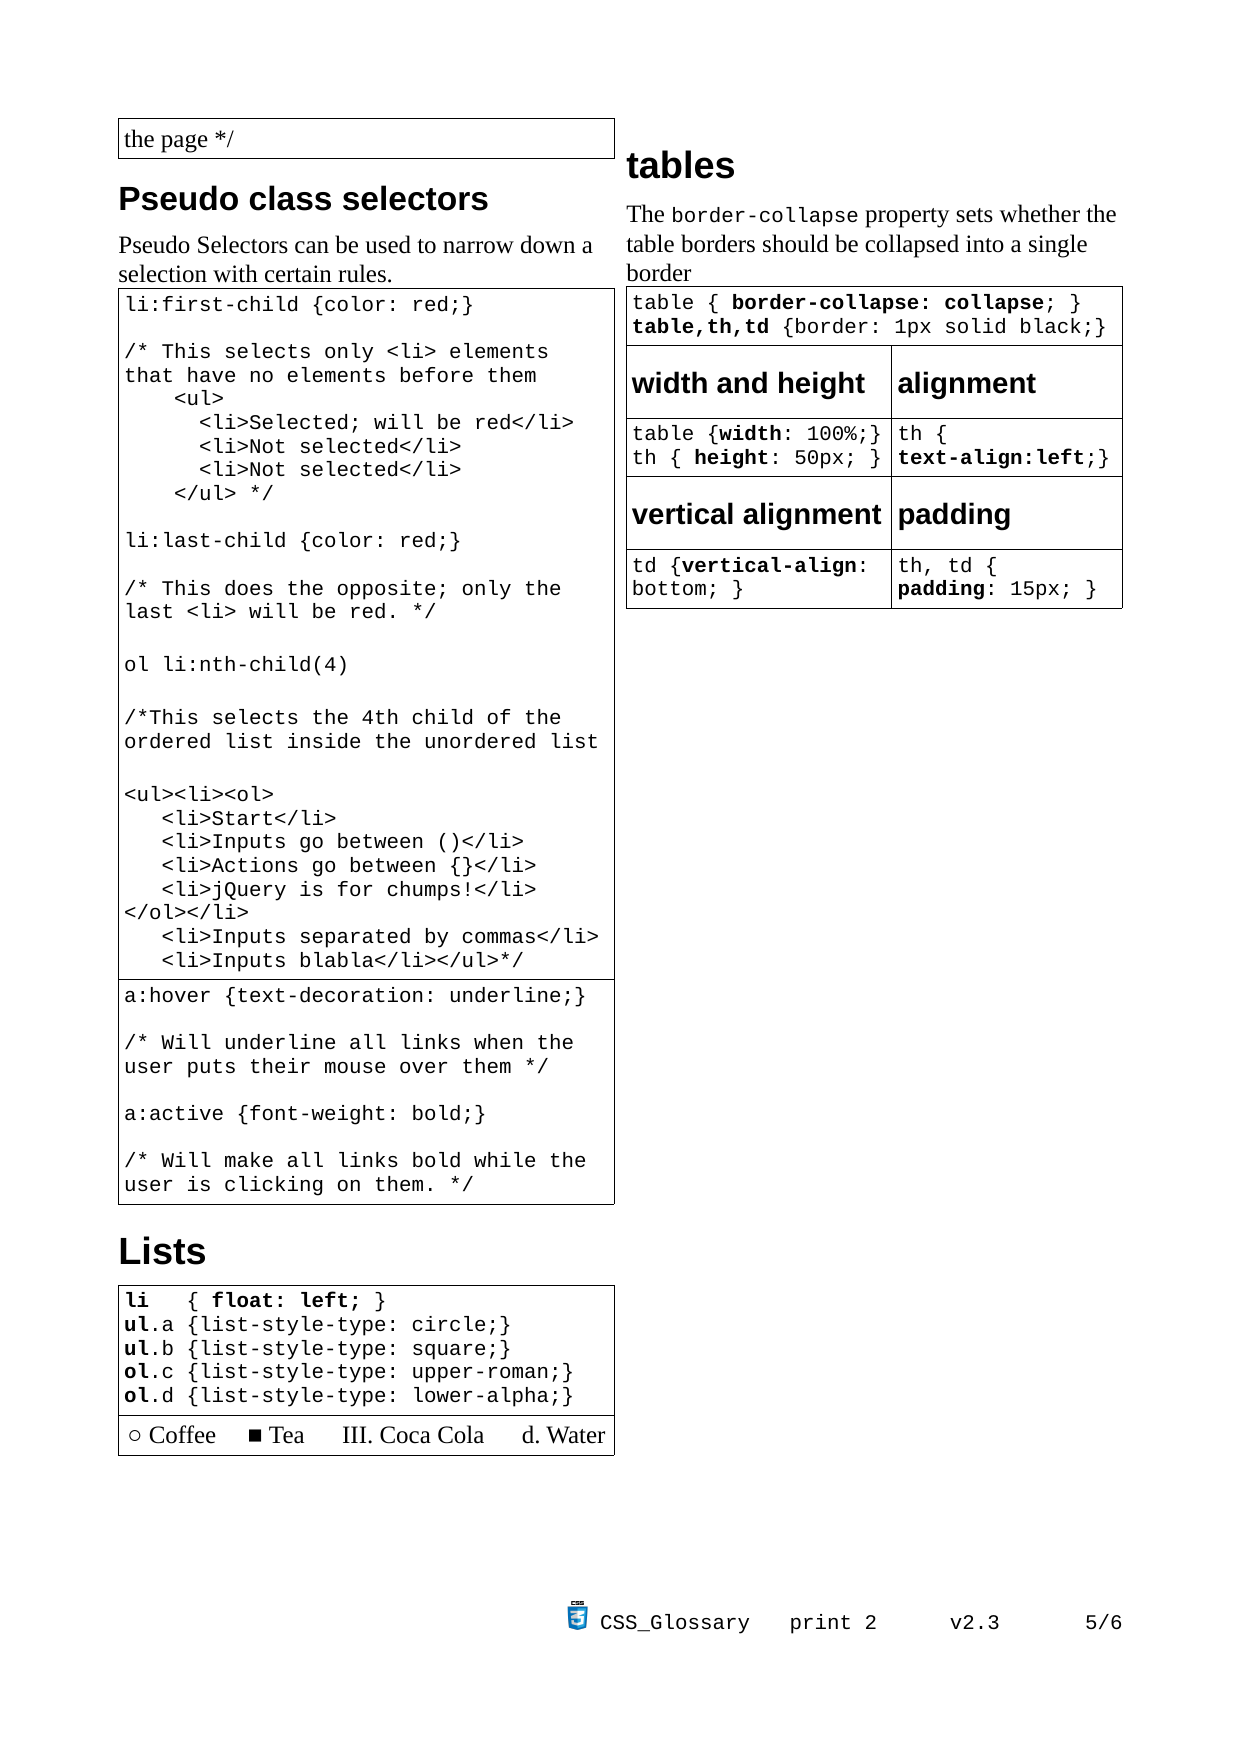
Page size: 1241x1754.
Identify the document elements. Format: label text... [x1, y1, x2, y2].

table_cell a:hover {text-decoration: underline;} /* Will underline all links when the user puts their mouse over them */ a:active {font-weight: bold;} /* Will make all links bold while the user is clicking on them. */ [119, 980, 614, 1203]
table_cell td {vertical-align: bottom; } [627, 550, 891, 608]
subtitle Lists [118, 1228, 614, 1272]
table_cell alignment [892, 346, 1122, 418]
table_header li:first-child {color: red;} /* This selects only <li> elements that have no elements before them <ul> <li>Selected; will be red</li> <li>Not selected</li> <li>Not selected</li> </ul> */ li:last-child {color: red;} /* This does the opposite; only the last <li> will be red. */ ol li:nth-child(4) /*This selects the 4th child of the ordered list inside the unordered list <ul><li><ol> <li>Start</li> <li>Inputs go between ()</li> <li>Actions go between {}</li> <li>jQuery is for chumps!</li> </ol></li> <li>Inputs separated by commas</li> <li>Inputs blabla</li></ul>*/ [119, 289, 614, 979]
subtitle Pseudo class selectors [118, 179, 614, 218]
table_cell ○ Coffee ■ Tea III. Coca Cola d. Water [119, 1416, 614, 1455]
table_header li { float: left; } ul.a {list-style-type: circle;} ul.b {list-style-type: square;} ol.c {list-style-type: upper-roman;} ol.d {list-style-type: lower-alpha;} [119, 1286, 614, 1414]
table_header table { border-collapse: collapse; } table,th,td {border: 1px solid black;} [627, 287, 1122, 345]
table_cell the page */ [119, 119, 614, 158]
table_cell th { text-align:left;} [892, 419, 1122, 476]
table_cell vertical alignment [627, 477, 891, 549]
table_cell th, td { padding: 15px; } [892, 550, 1122, 608]
text Pseudo Selectors can be used to narrow down a selection with certain rules. [118, 230, 614, 288]
picture [567, 1601, 588, 1630]
table_cell table {width: 100%;} th { height: 50px; } [627, 419, 891, 476]
text The border-collapse property sets whether the table borders should be collapsed into a single border [626, 199, 1122, 286]
table_cell width and height [627, 346, 891, 418]
subtitle tables [626, 143, 1122, 187]
table_cell padding [892, 477, 1122, 549]
